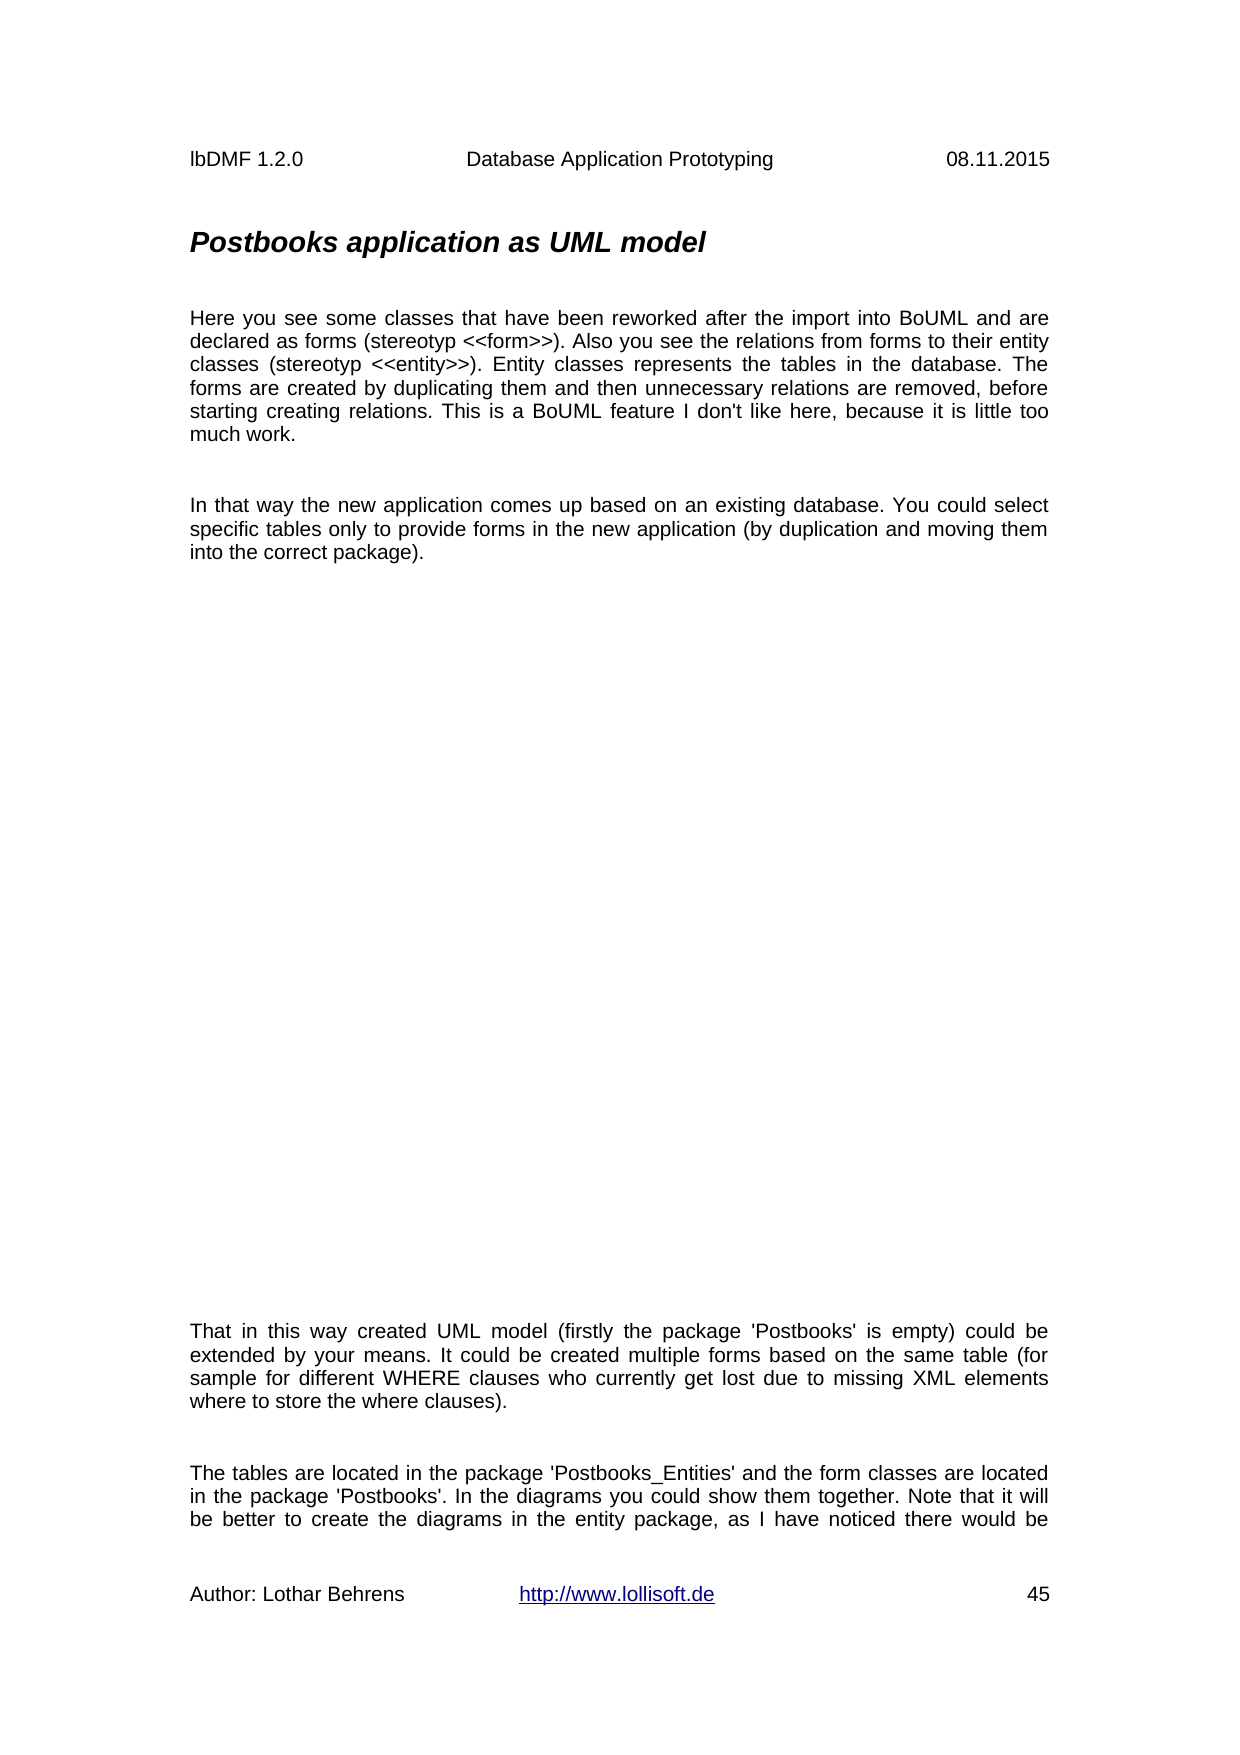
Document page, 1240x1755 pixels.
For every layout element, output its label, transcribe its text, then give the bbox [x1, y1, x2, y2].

subtitle Postbooks application as UML model [189, 226, 1050, 258]
text That in this way created UML model (firstly the package 'Postbooks' is empty) could be extended by your means. It could be created multiple forms based on the same table (for sample for different WHERE clauses who currently get lost due to missing XML elements where to store the where clauses). [189, 1320, 1050, 1413]
text In that way the new application comes up based on an existing database. You could select specific tables only to provide forms in the new application (by duplication and moving them into the correct package). [189, 494, 1050, 564]
text Here you see some classes that have been reworked after the import into BoUML and are declared as forms (stereotyp <<form>>). Also you see the relations from forms to their entity classes (stereotyp <<entity>>). Entity classes represents the tables in the database. The forms are created by duplicating them and then unnecessary relations are removed, before starting creating relations. This is a BoUML feature I don't like here, because it is little too much work. [189, 306, 1050, 446]
text The tables are located in the package 'Postbooks_Entities' and the form classes are located in the package 'Postbooks'. In the diagrams you could show them together. Note that it will be better to create the diagrams in the entity package, as I have noticed there would be [189, 1461, 1050, 1531]
